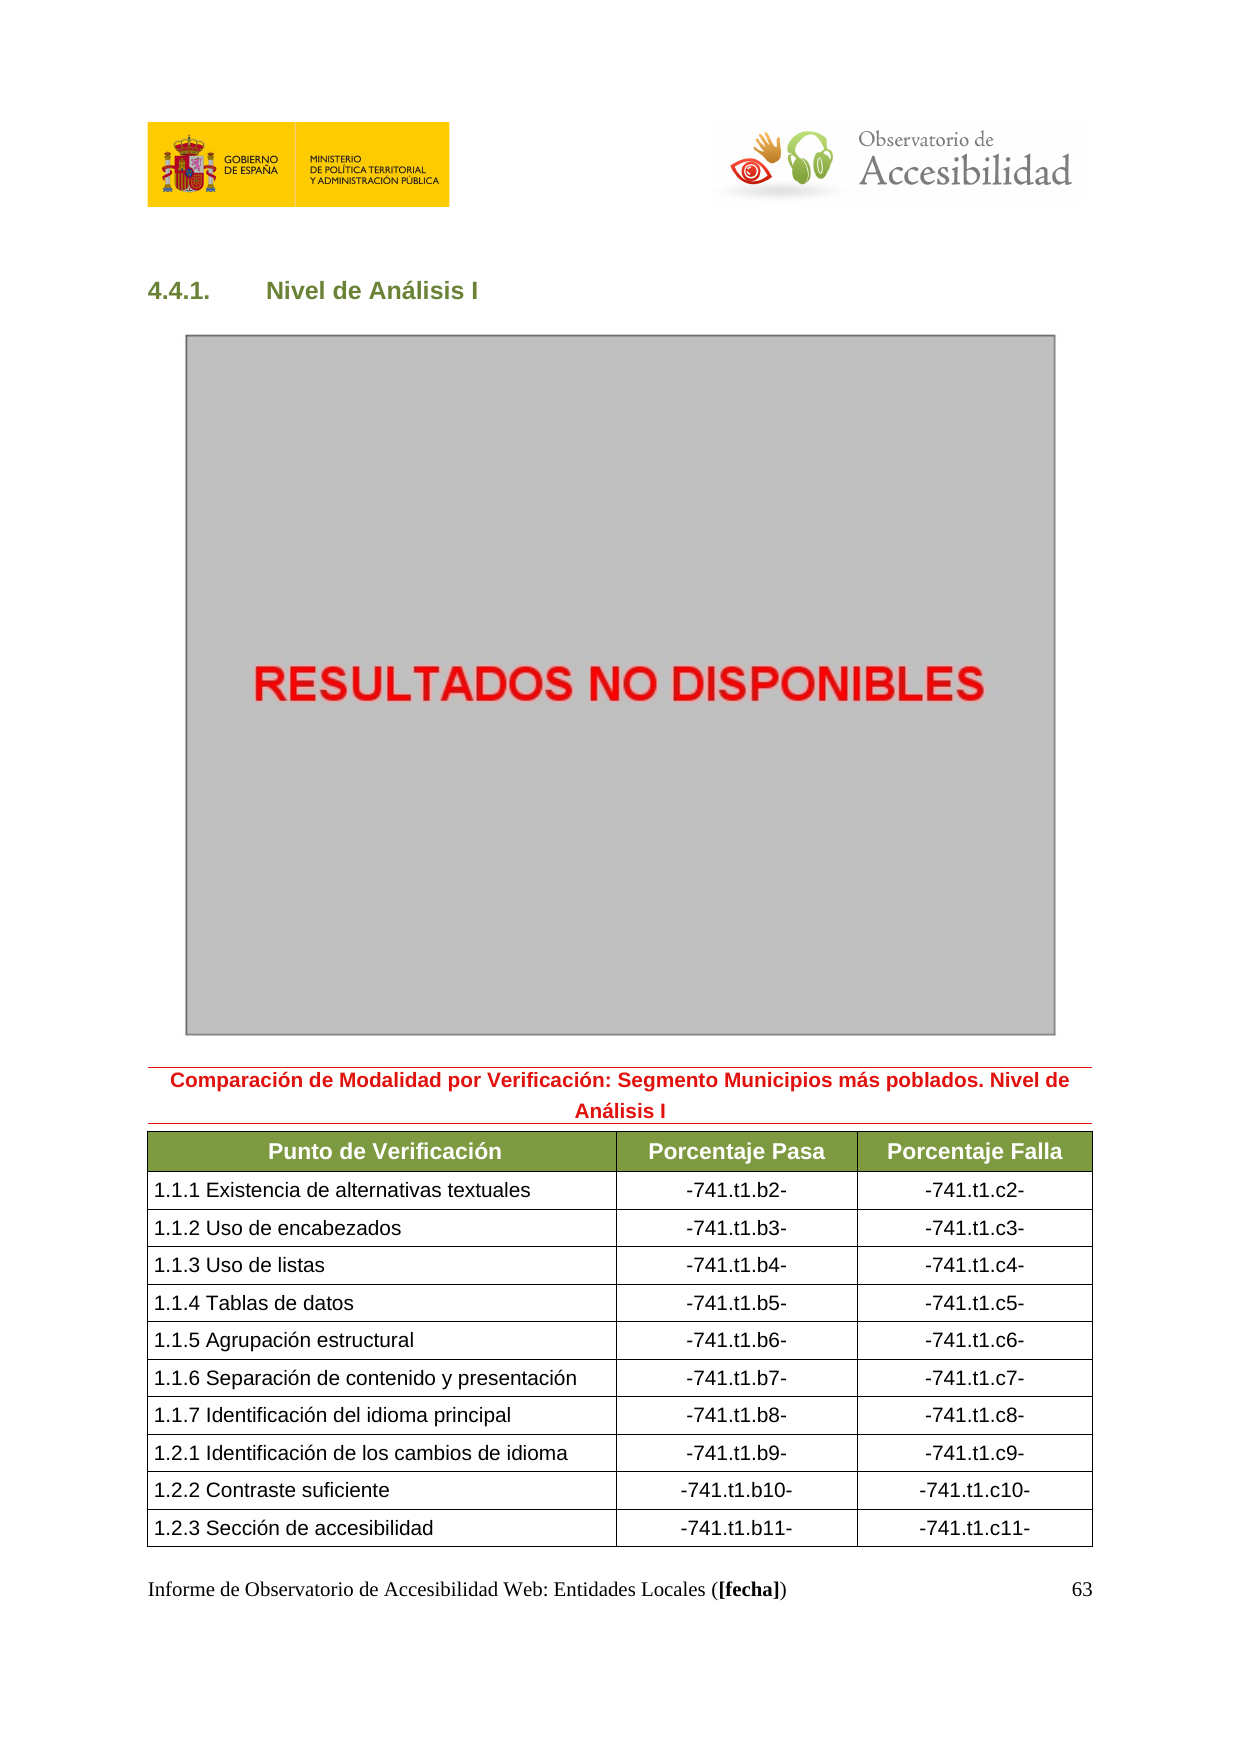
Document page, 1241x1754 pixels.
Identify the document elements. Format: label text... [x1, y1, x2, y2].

table_cell -741.t1.c8- [858, 1397, 1092, 1433]
table_cell -741.t1.b4- [617, 1247, 857, 1283]
table_cell -741.t1.b9- [617, 1435, 857, 1471]
table_cell -741.t1.c4- [858, 1247, 1092, 1283]
table_cell 1.2.3 Sección de accesibilidad [148, 1510, 616, 1546]
picture [147, 122, 450, 207]
table_cell -741.t1.c10- [858, 1472, 1092, 1508]
table_cell -741.t1.b10- [617, 1472, 857, 1508]
table_cell 1.1.2 Uso de encabezados [148, 1210, 616, 1246]
table_cell -741.t1.c2- [858, 1172, 1092, 1208]
table_cell -741.t1.c6- [858, 1322, 1092, 1358]
table_header Punto de Verificación [148, 1132, 616, 1171]
table_cell -741.t1.b7- [617, 1360, 857, 1396]
table_cell 1.1.3 Uso de listas [148, 1247, 616, 1283]
list Nivel de Análisis I [148, 276, 1092, 304]
table_cell -741.t1.c9- [858, 1435, 1092, 1471]
table_header Porcentaje Pasa [617, 1132, 857, 1171]
table_cell -741.t1.b6- [617, 1322, 857, 1358]
table_cell -741.t1.c7- [858, 1360, 1092, 1396]
table_cell -741.t1.c3- [858, 1210, 1092, 1246]
table_cell 1.1.4 Tablas de datos [148, 1285, 616, 1321]
table_cell 1.2.2 Contraste suficiente [148, 1472, 616, 1508]
table_cell -741.t1.b2- [617, 1172, 857, 1208]
table_cell 1.1.1 Existencia de alternativas textuales [148, 1172, 616, 1208]
table_cell 1.1.6 Separación de contenido y presentación [148, 1360, 616, 1396]
table_cell -741.t1.b11- [617, 1510, 857, 1546]
table_cell -741.t1.b3- [617, 1210, 857, 1246]
text Comparación de Modalidad por Verificación: Segmento Municipios más poblados. Nivel de Análisis I [148, 1068, 1092, 1123]
picture [178, 332, 1062, 1042]
table_cell 1.2.1 Identificación de los cambios de idioma [148, 1435, 616, 1471]
table_cell -741.t1.c5- [858, 1285, 1092, 1321]
table_header Porcentaje Falla [858, 1132, 1092, 1171]
table_cell -741.t1.b8- [617, 1397, 857, 1433]
table_cell 1.1.7 Identificación del idioma principal [148, 1397, 616, 1433]
table_cell -741.t1.b5- [617, 1285, 857, 1321]
table_cell 1.1.5 Agrupación estructural [148, 1322, 616, 1358]
table_cell -741.t1.c11- [858, 1510, 1092, 1546]
picture [710, 122, 1086, 205]
